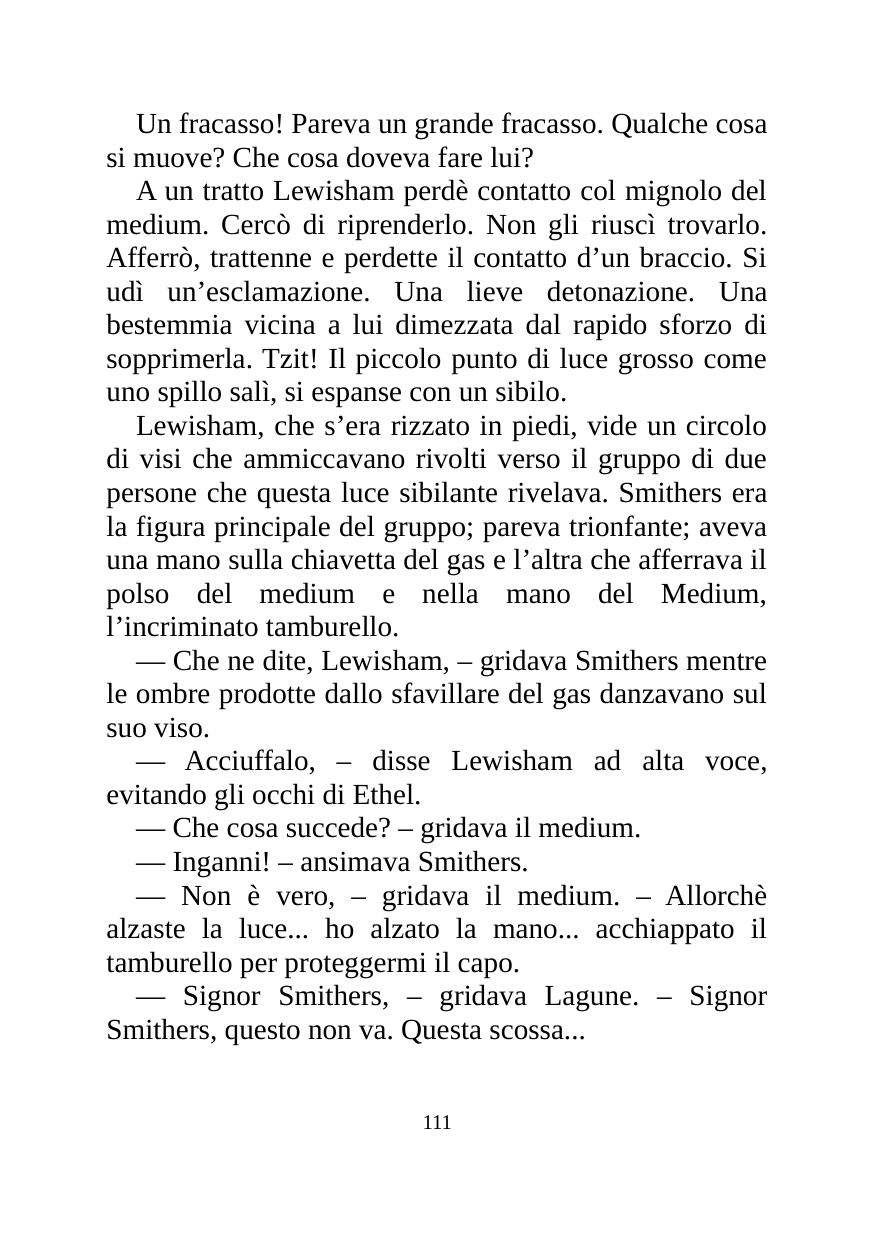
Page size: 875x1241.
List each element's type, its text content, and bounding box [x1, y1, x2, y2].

text A un tratto Lewisham perdè contatto col mignolo del medium. Cercò di riprenderlo. Non gli riuscì trovarlo. Afferrò, trattenne e perdette il contatto d’un braccio. Si udì un’esclamazione. Una lieve detonazione. Una bestemmia vicina a lui dimezzata dal rapido sforzo di sopprimerla. Tzit! Il piccolo punto di luce grosso come uno spillo salì, si espanse con un sibilo. [106, 173, 768, 408]
text — Signor Smithers, – gridava Lagune. – Signor Smithers, questo non va. Questa scossa... [106, 978, 768, 1045]
text — Che cosa succede? – gridava il medium. [106, 811, 768, 844]
text — Inganni! – ansimava Smithers. [106, 844, 768, 878]
text — Non è vero, – gridava il medium. – Allorchè alzaste la luce... ho alzato la mano... acchiappato il tamburello per proteggermi il capo. [106, 878, 768, 978]
text — Acciuffalo, – disse Lewisham ad alta voce, evitando gli occhi di Ethel. [106, 743, 768, 811]
text Un fracasso! Pareva un grande fracasso. Qualche cosa si muove? Che cosa doveva fare lui? [106, 106, 768, 173]
text Lewisham, che s’era rizzato in piedi, vide un circolo di visi che ammiccavano rivolti verso il gruppo di due persone che questa luce sibilante rivelava. Smithers era la figura principale del gruppo; pareva trionfante; aveva una mano sulla chiavetta del gas e l’altra che afferrava il polso del medium e nella mano del Medium, l’incriminato tamburello. [106, 408, 768, 643]
text — Che ne dite, Lewisham, – gridava Smithers mentre le ombre prodotte dallo sfavillare del gas danzavano sul suo viso. [106, 643, 768, 743]
